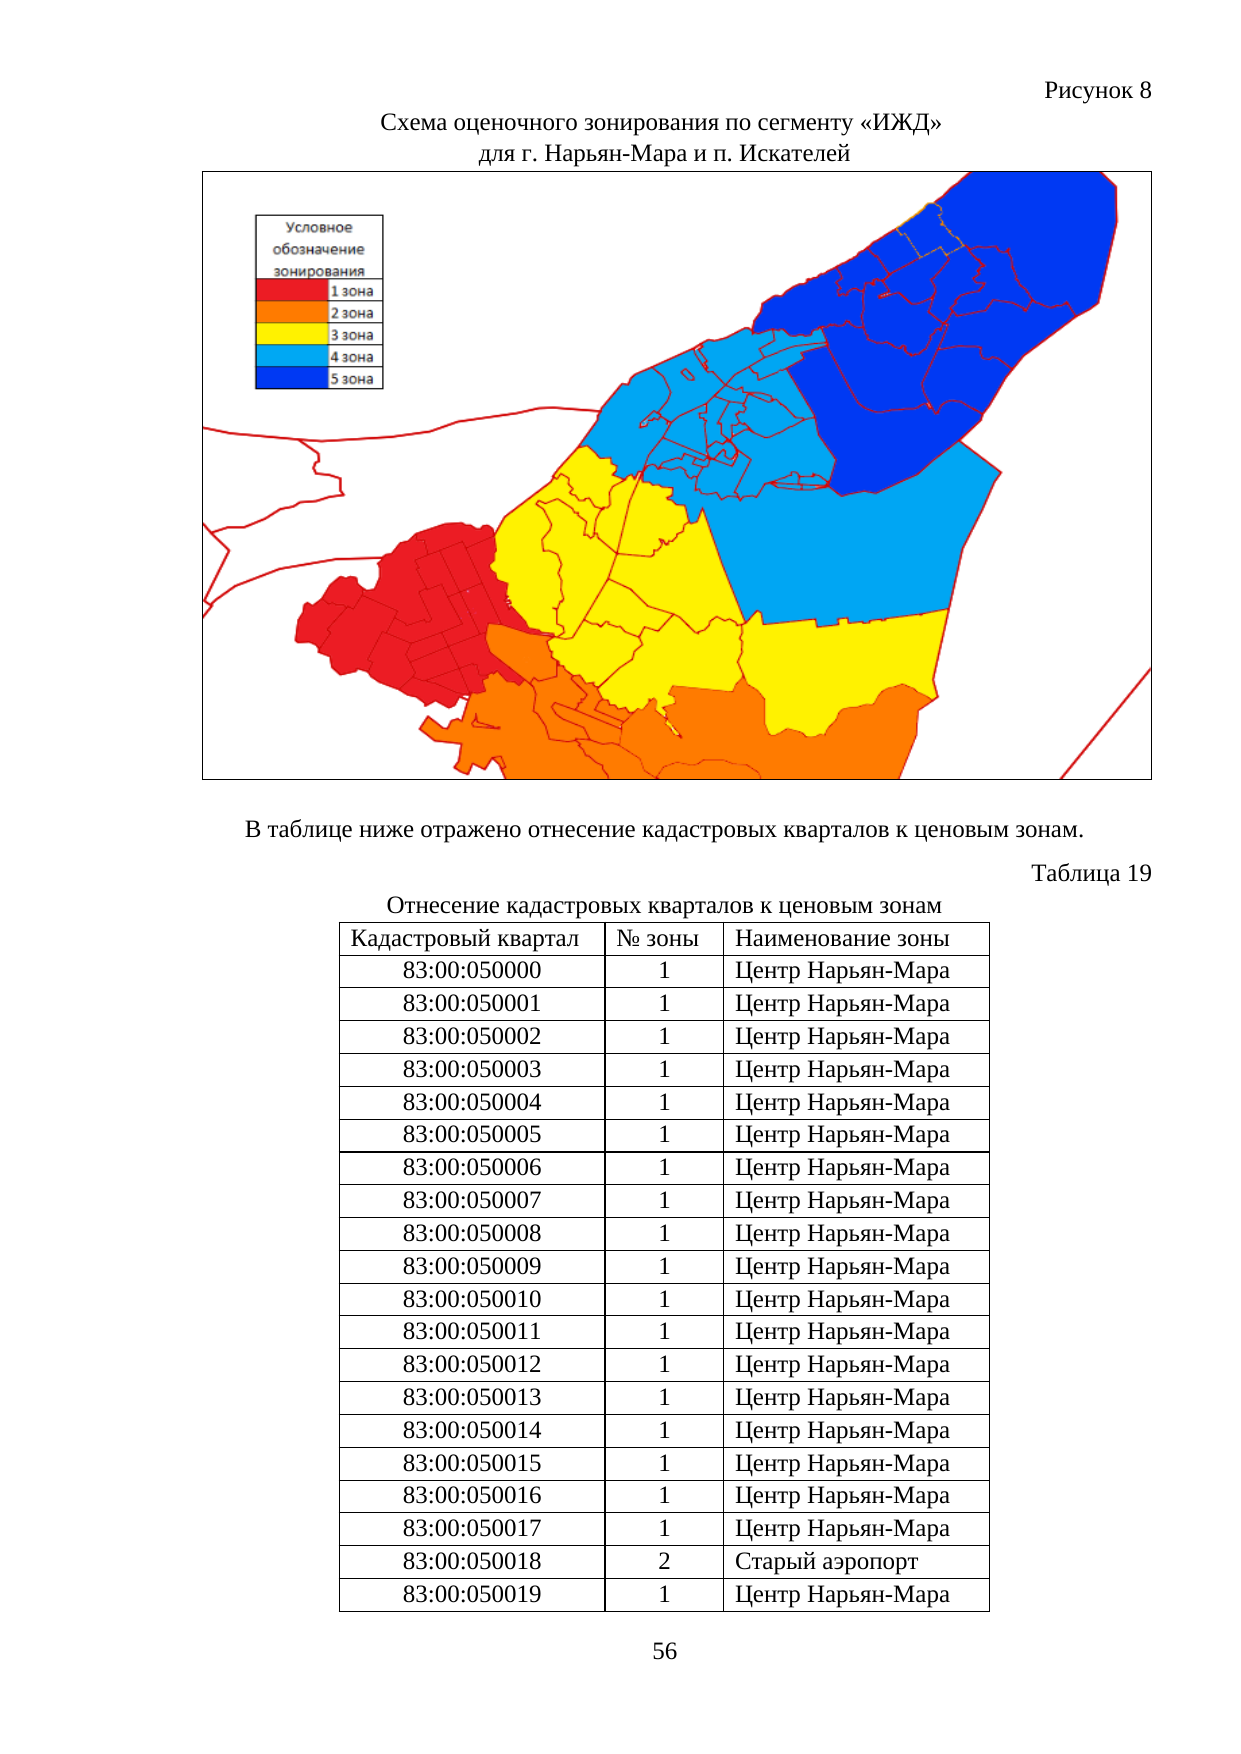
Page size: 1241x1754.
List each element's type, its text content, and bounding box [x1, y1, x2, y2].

table_cell 1 [606, 1087, 723, 1118]
table_cell 1 [606, 1415, 723, 1447]
table_cell 83:00:050019 [340, 1579, 604, 1611]
table_cell 1 [606, 1021, 723, 1053]
table_cell 1 [606, 1349, 723, 1381]
table_cell 1 [606, 1218, 723, 1250]
table_cell 83:00:050013 [340, 1382, 604, 1414]
table_cell Центр Нарьян-Мара [724, 1349, 989, 1381]
table_cell 83:00:050015 [340, 1448, 604, 1479]
table_cell 1 [606, 1185, 723, 1217]
table_cell Центр Нарьян-Мара [724, 988, 989, 1020]
table_cell Центр Нарьян-Мара [724, 1382, 989, 1414]
table_cell Центр Нарьян-Мара [724, 1185, 989, 1217]
table_header Кадастровый квартал [340, 923, 604, 954]
table_cell Центр Нарьян-Мара [724, 1448, 989, 1479]
table_cell Центр Нарьян-Мара [724, 1087, 989, 1118]
table_cell Центр Нарьян-Мара [724, 1481, 989, 1512]
table_cell 1 [606, 1120, 723, 1151]
table_cell 83:00:050016 [340, 1481, 604, 1512]
table_cell 83:00:050005 [340, 1120, 604, 1151]
table_cell 83:00:050012 [340, 1349, 604, 1381]
table_cell 1 [606, 956, 723, 987]
table_cell 83:00:050007 [340, 1185, 604, 1217]
table_cell 1 [606, 1513, 723, 1545]
table_cell 83:00:050002 [340, 1021, 604, 1053]
table_cell 1 [606, 1382, 723, 1414]
table_cell Центр Нарьян-Мара [724, 1021, 989, 1053]
table_cell Центр Нарьян-Мара [724, 1251, 989, 1283]
text Таблица 19 [177, 858, 1152, 887]
table_cell 1 [606, 1284, 723, 1315]
table_cell 83:00:050001 [340, 988, 604, 1020]
table_cell 83:00:050010 [340, 1284, 604, 1315]
text Рисунок 8 [177, 75, 1152, 104]
table_cell Центр Нарьян-Мара [724, 956, 989, 987]
table_cell 1 [606, 1481, 723, 1512]
table_cell 83:00:050004 [340, 1087, 604, 1118]
table_cell 83:00:050018 [340, 1546, 604, 1578]
table_header № зоны [606, 923, 723, 954]
table_cell Центр Нарьян-Мара [724, 1579, 989, 1611]
table_cell Центр Нарьян-Мара [724, 1316, 989, 1348]
table_cell Центр Нарьян-Мара [724, 1054, 989, 1086]
table_cell 1 [606, 1448, 723, 1479]
text Схема оценочного зонирования по сегменту «ИЖД» для г. Нарьян-Мара и п. Искателей [177, 107, 1152, 167]
table_cell 83:00:050017 [340, 1513, 604, 1545]
table_cell 1 [606, 1054, 723, 1086]
table_cell 83:00:050014 [340, 1415, 604, 1447]
table_header Наименование зоны [724, 923, 989, 954]
text В таблице ниже отражено отнесение кадастровых кварталов к ценовым зонам. [177, 814, 1152, 843]
table_cell 83:00:050011 [340, 1316, 604, 1348]
table_cell 83:00:050003 [340, 1054, 604, 1086]
table_cell 1 [606, 1316, 723, 1348]
table_cell Центр Нарьян-Мара [724, 1153, 989, 1184]
table_cell 83:00:050008 [340, 1218, 604, 1250]
table_cell Центр Нарьян-Мара [724, 1415, 989, 1447]
table_cell 2 [606, 1546, 723, 1578]
table_cell 83:00:050009 [340, 1251, 604, 1283]
table_cell Центр Нарьян-Мара [724, 1120, 989, 1151]
table_cell Центр Нарьян-Мара [724, 1218, 989, 1250]
table_cell 83:00:050000 [340, 956, 604, 987]
table_cell 1 [606, 1579, 723, 1611]
table_cell Центр Нарьян-Мара [724, 1513, 989, 1545]
table_cell Старый аэропорт [724, 1546, 989, 1578]
table_cell 83:00:050006 [340, 1153, 604, 1184]
table_cell 1 [606, 988, 723, 1020]
table_cell 1 [606, 1153, 723, 1184]
text Отнесение кадастровых кварталов к ценовым зонам [177, 890, 1152, 919]
table_cell Центр Нарьян-Мара [724, 1284, 989, 1315]
table_cell 1 [606, 1251, 723, 1283]
